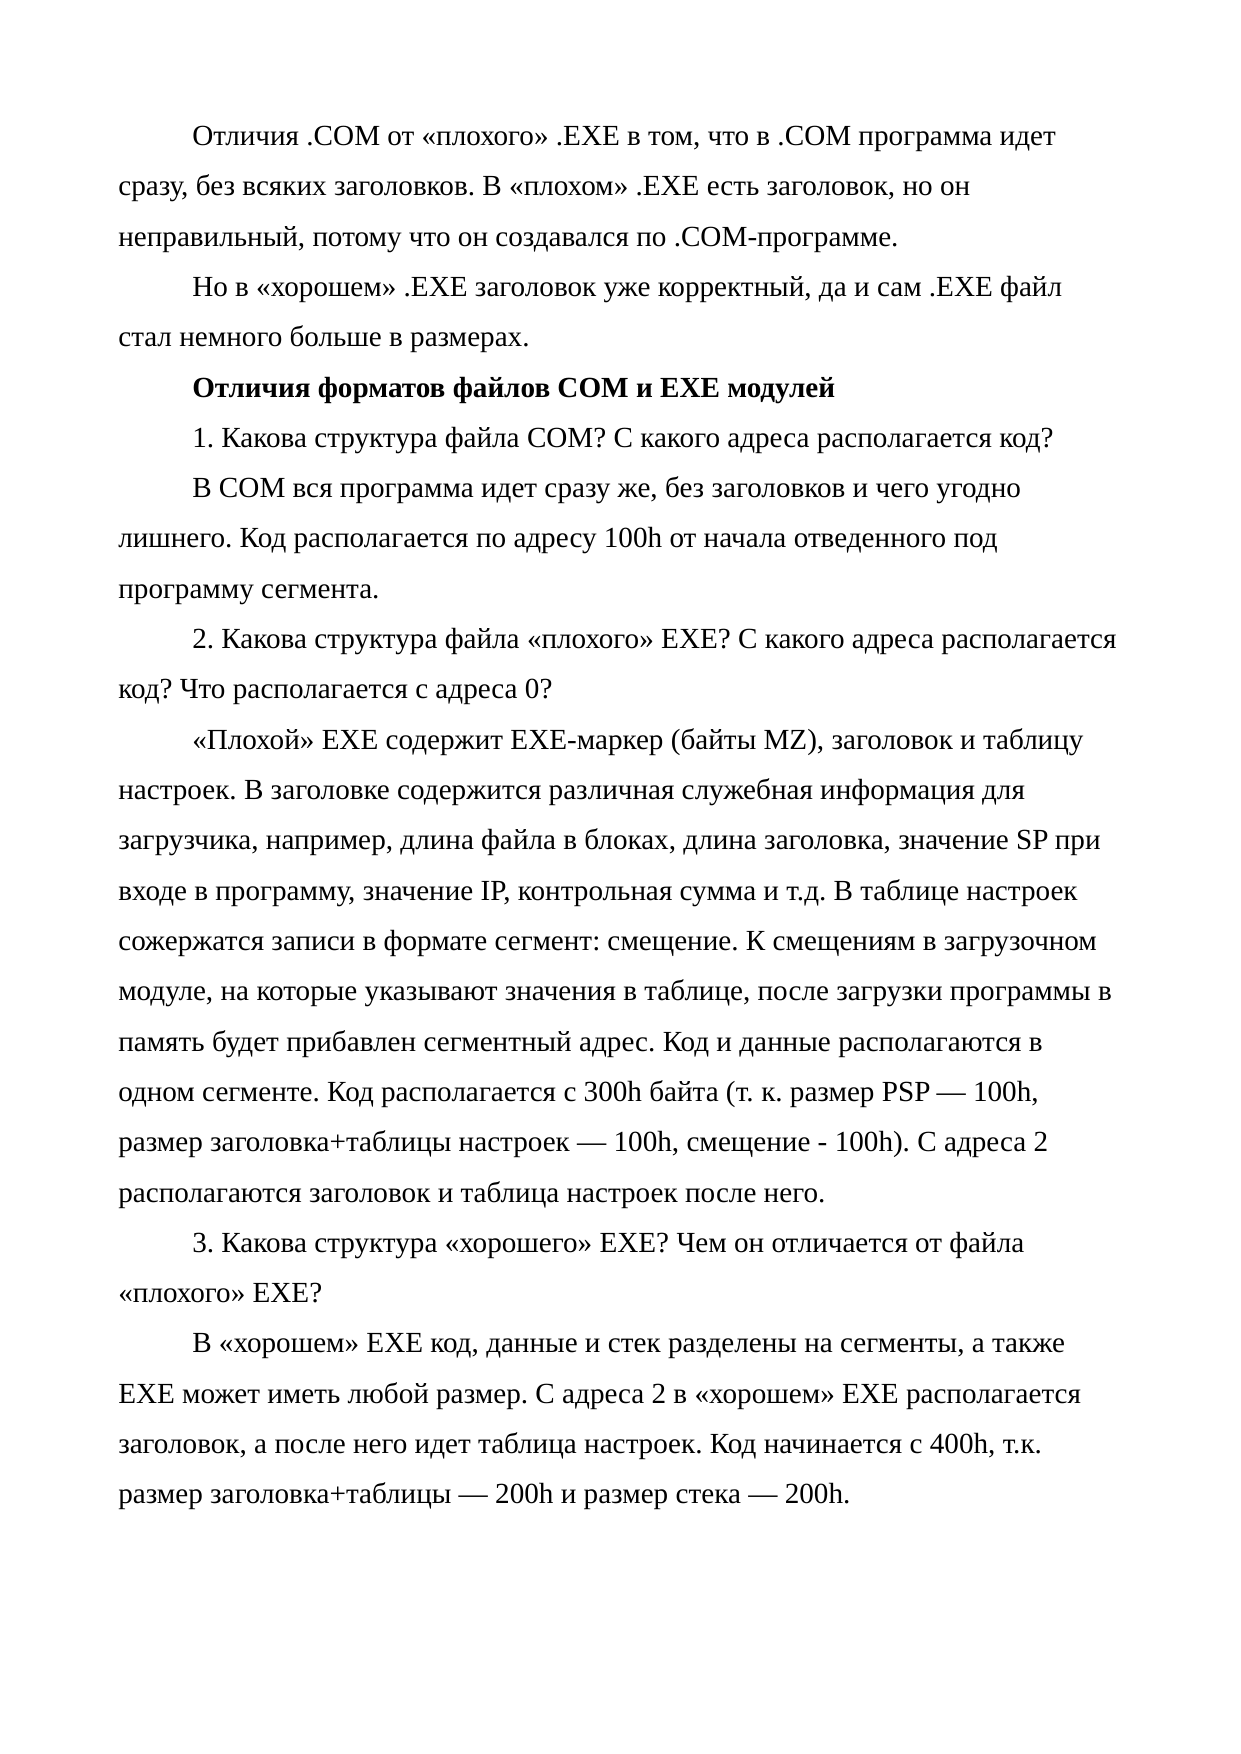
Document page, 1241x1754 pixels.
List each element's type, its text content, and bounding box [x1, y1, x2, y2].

text В COM вся программа идет сразу же, без заголовков и чего угодно лишнего. Код располагается по адресу 100h от начала отведенного под программу сегмента. [118, 470, 1122, 604]
text Но в «хорошем» .EXE заголовок уже корректный, да и сам .EXE файл стал немного больше в размерах. [118, 269, 1122, 353]
text 3. Какова структура «хорошего» EXE? Чем он отличается от файла «плохого» EXE? [118, 1225, 1122, 1309]
text Отличия .COM от «плохого» .EXE в том, что в .COM программа идет сразу, без всяких заголовков. В «плохом» .EXE есть заголовок, но он неправильный, потому что он создавался по .COM-программе. [118, 118, 1122, 252]
text 2. Какова структура файла «плохого» EXE? С какого адреса располагается код? Что располагается с адреса 0? [118, 621, 1122, 705]
text «Плохой» EXE содержит EXE-маркер (байты MZ), заголовок и таблицу настроек. В заголовке содержится различная служебная информация для загрузчика, например, длина файла в блоках, длина заголовка, значение SP при входе в программу, значение IP, контрольная сумма и т.д. В таблице настроек сожержатся записи в формате сегмент: смещение. К смещениям в загрузочном модуле, на которые указывают значения в таблице, после загрузки программы в память будет прибавлен сегментный адрес. Код и данные располагаются в одном сегменте. Код располагается с 300h байта (т. к. размер PSP — 100h, размер заголовка+таблицы настроек — 100h, смещение - 100h). С адреса 2 располагаются заголовок и таблица настроек после него. [118, 722, 1122, 1208]
text 1. Какова структура файла COM? С какого адреса располагается код? [118, 420, 1122, 453]
text Отличия форматов файлов COM и EXE модулей [118, 370, 1122, 403]
text В «хорошем» EXE код, данные и стек разделены на сегменты, а также EXE может иметь любой размер. С адреса 2 в «хорошем» EXE располагается заголовок, а после него идет таблица настроек. Код начинается с 400h, т.к. размер заголовка+таблицы — 200h и размер стека — 200h. [118, 1326, 1122, 1510]
